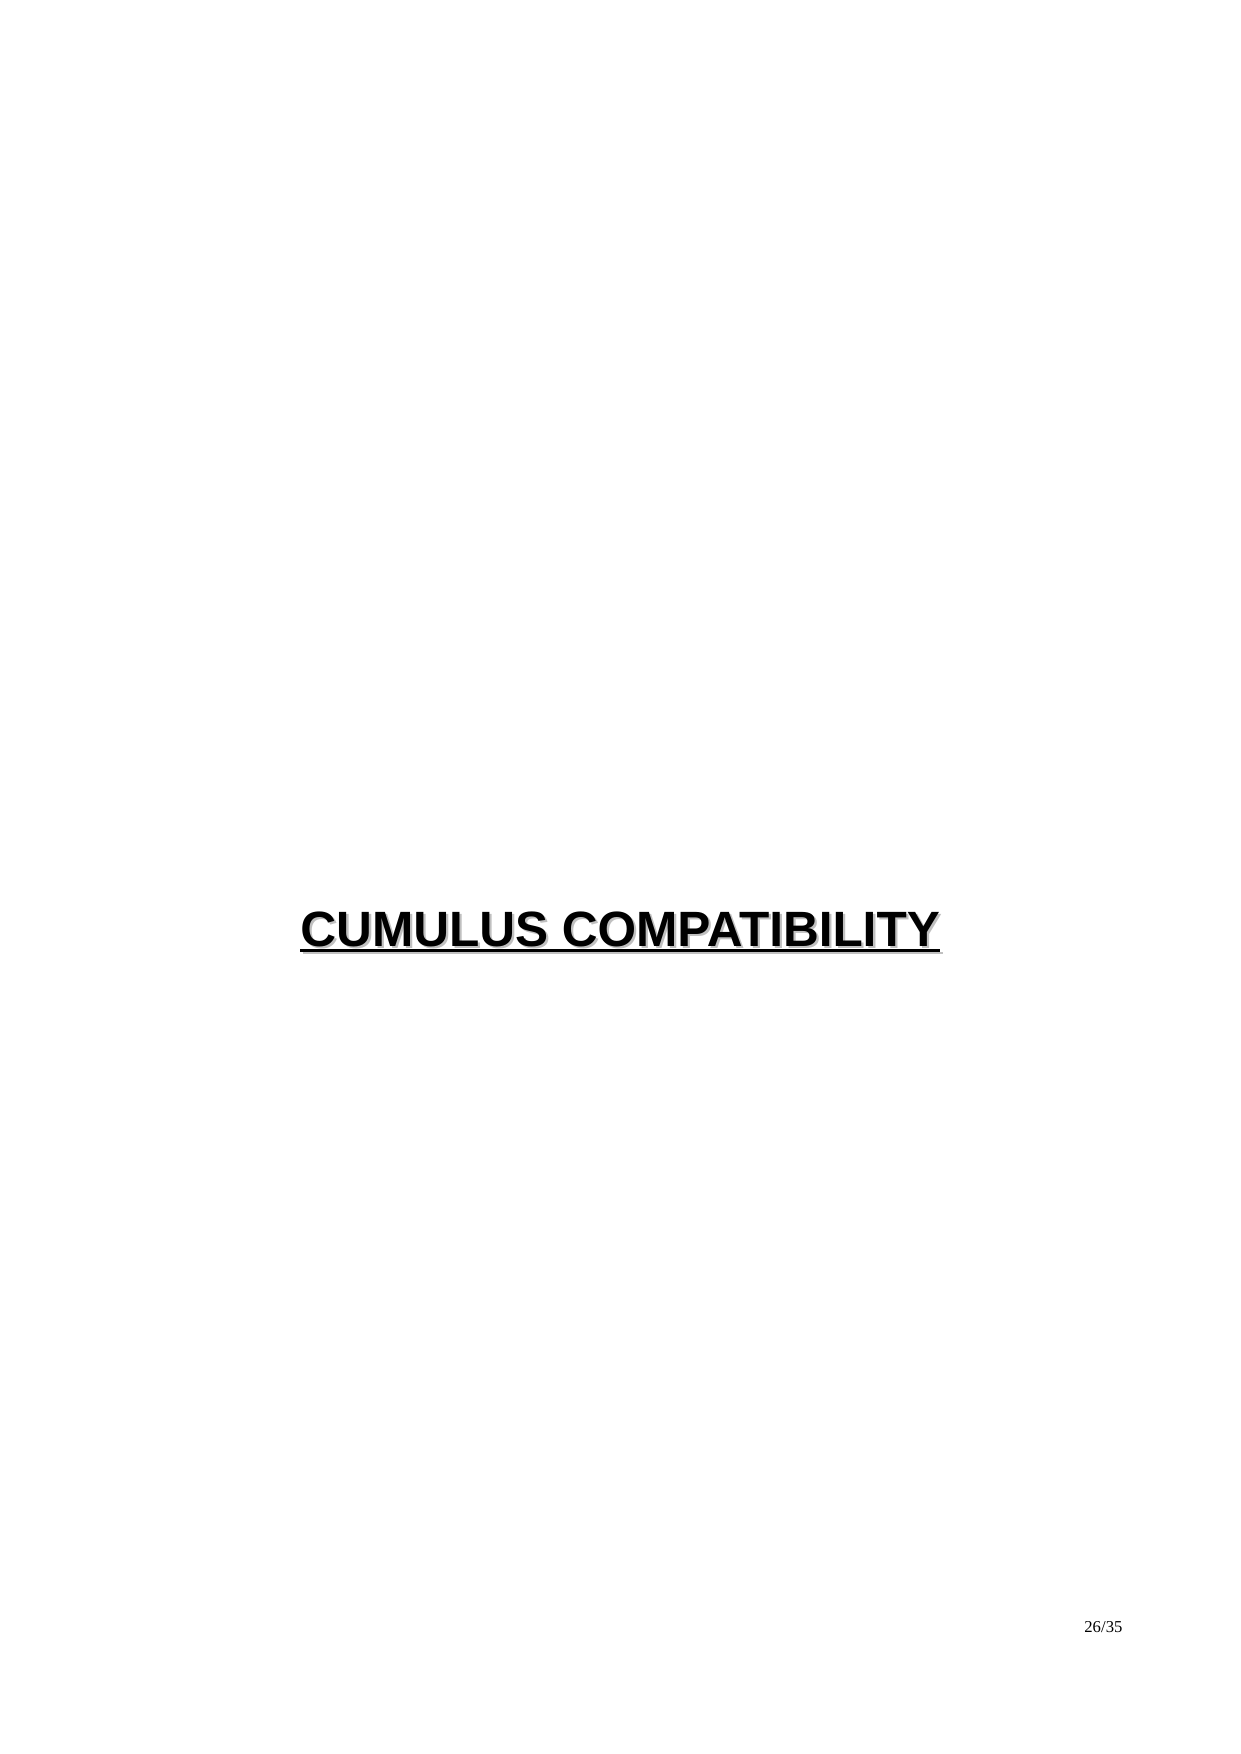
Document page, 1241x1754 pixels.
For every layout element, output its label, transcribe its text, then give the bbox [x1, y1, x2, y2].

subtitle CUMULUS COMPATIBILITY [118, 900, 1122, 957]
